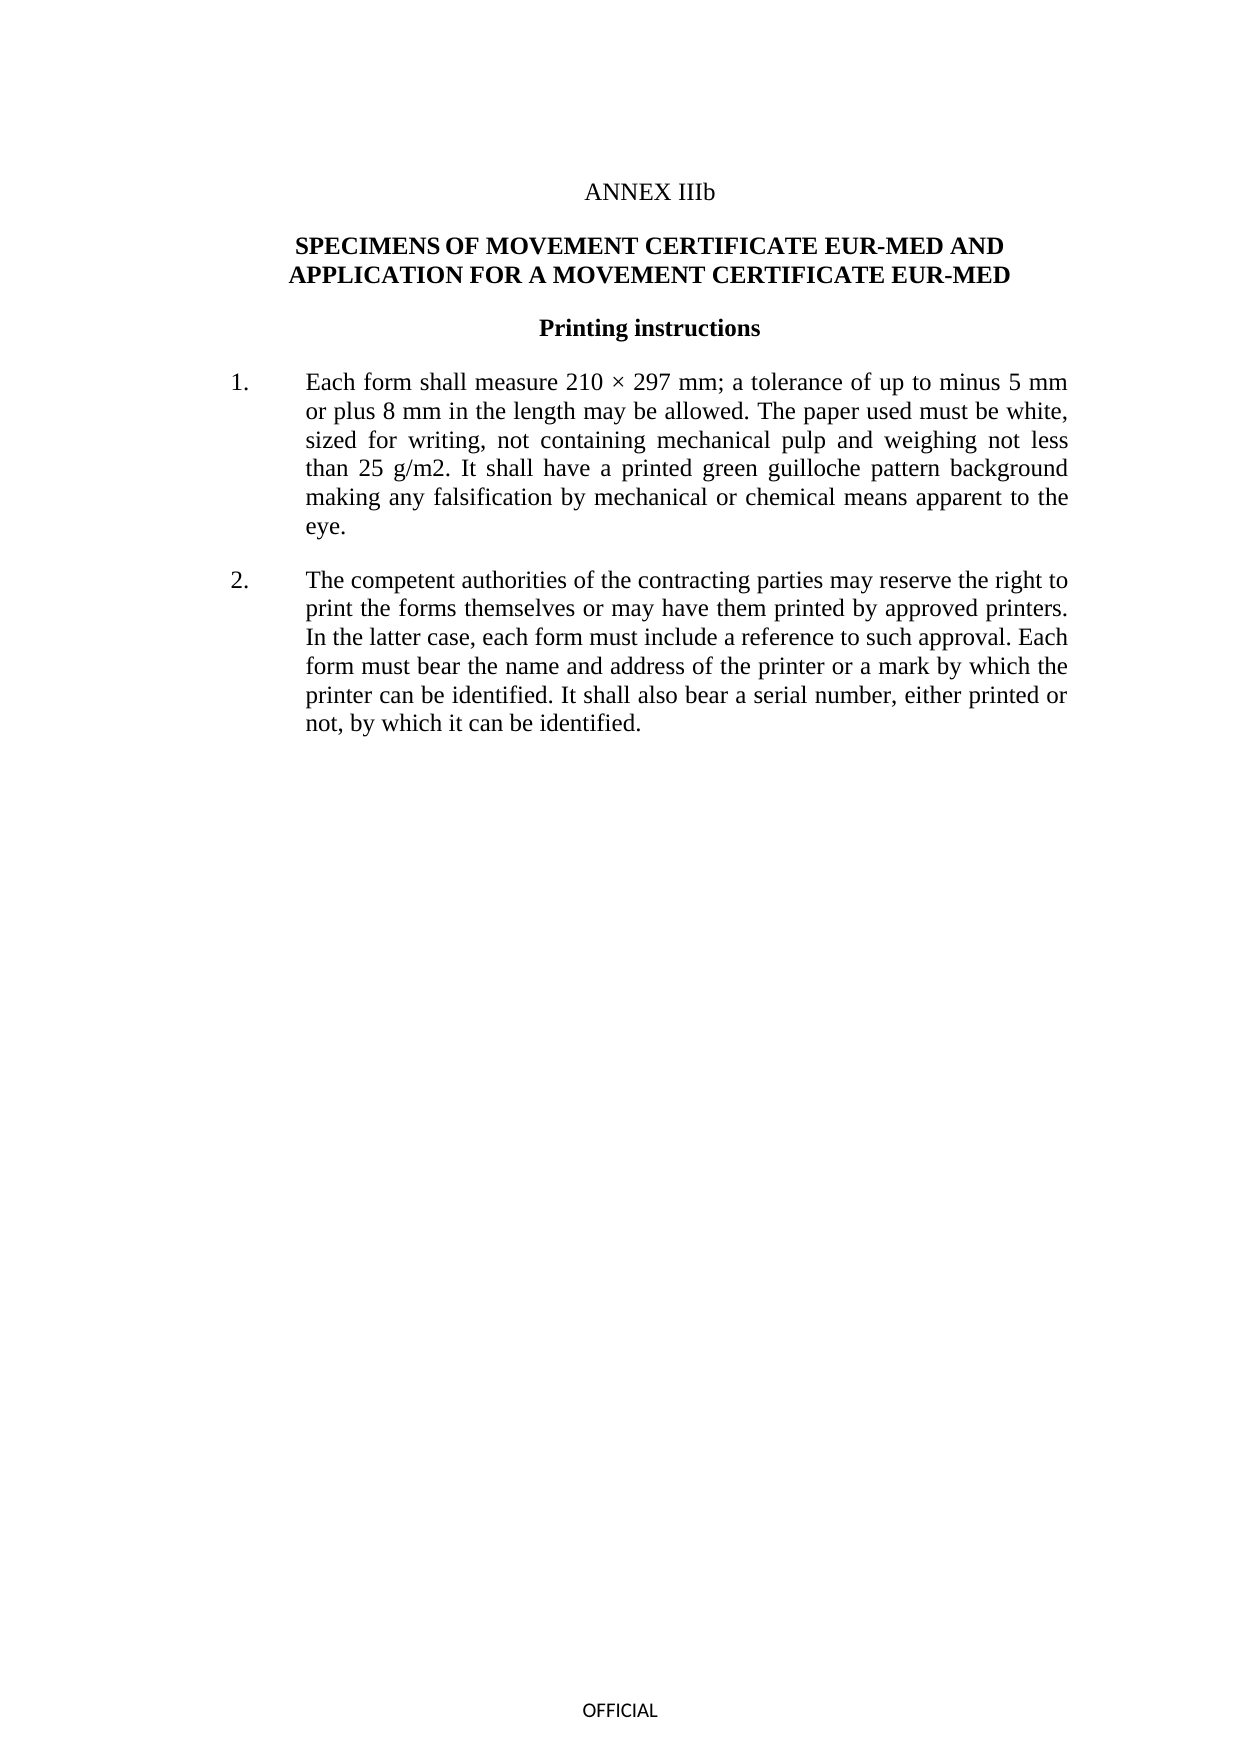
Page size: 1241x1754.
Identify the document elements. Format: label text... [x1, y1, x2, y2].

text ANNEX IIIb [230, 177, 1069, 206]
text Printing instructions [230, 313, 1069, 342]
text 2. The competent authorities of the contracting parties may reserve the right to print the forms themselves or may have them printed by approved printers. In the latter case, each form must include a reference to such approval. Each form must bear the name and address of the printer or a mark by which the printer can be identified. It shall also bear a serial number, either printed or not, by which it can be identified. [230, 565, 1069, 737]
text 1. Each form shall measure 210 × 297 mm; a tolerance of up to minus 5 mm or plus 8 mm in the length may be allowed. The paper used must be white, sized for writing, not containing mechanical pulp and weighing not less than 25 g/m2. It shall have a printed green guilloche pattern background making any falsification by mechanical or chemical means apparent to the eye. [230, 367, 1069, 540]
text SPECIMENS OF MOVEMENT CERTIFICATE EUR-MED AND APPLICATION FOR A MOVEMENT CERTIFICATE EUR-MED [230, 231, 1069, 288]
